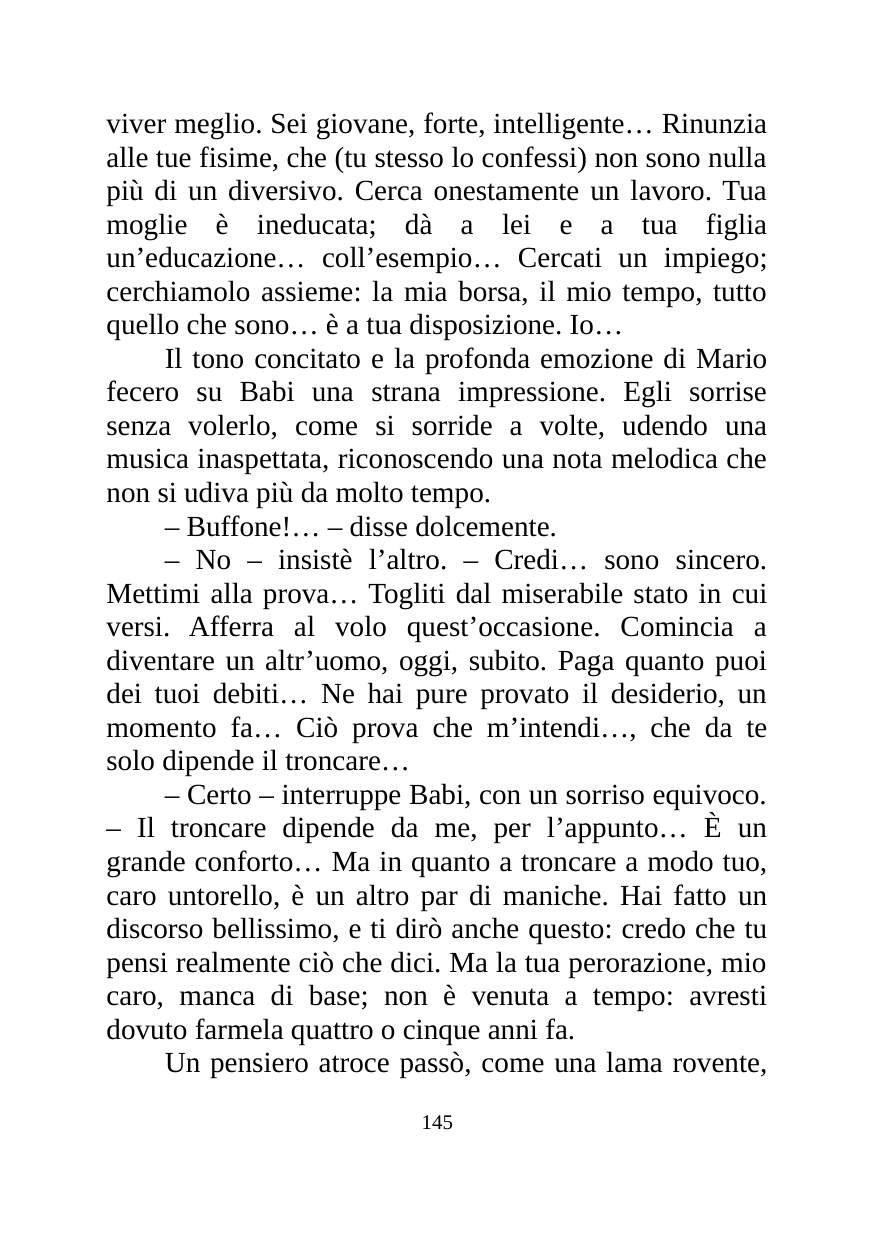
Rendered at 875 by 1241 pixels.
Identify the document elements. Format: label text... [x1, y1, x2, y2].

text Un pensiero atroce passò, come una lama rovente, [106, 1045, 768, 1079]
text – Certo – interruppe Babi, con un sorriso equivoco. – Il troncare dipende da me, per l’appunto… È un grande conforto… Ma in quanto a troncare a modo tuo, caro untorello, è un altro par di maniche. Hai fatto un discorso bellissimo, e ti dirò anche questo: credo che tu pensi realmente ciò che dici. Ma la tua perorazione, mio caro, manca di base; non è venuta a tempo: avresti dovuto farmela quattro o cinque anni fa. [106, 777, 768, 1045]
text Il tono concitato e la profonda emozione di Mario fecero su Babi una strana impressione. Egli sorrise senza volerlo, come si sorride a volte, udendo una musica inaspettata, riconoscendo una nota melodica che non si udiva più da molto tempo. [106, 341, 768, 509]
text viver meglio. Sei giovane, forte, intelligente… Rinunzia alle tue fisime, che (tu stesso lo confessi) non sono nulla più di un diversivo. Cerca onestamente un lavoro. Tua moglie è ineducata; dà a lei e a tua figlia un’educazione… coll’esempio… Cercati un impiego; cerchiamolo assieme: la mia borsa, il mio tempo, tutto quello che sono… è a tua disposizione. Io… [106, 106, 768, 341]
text – Buffone!… – disse dolcemente. [106, 509, 768, 542]
text – No – insistè l’altro. – Credi… sono sincero. Mettimi alla prova… Togliti dal miserabile stato in cui versi. Afferra al volo quest’occasione. Comincia a diventare un altr’uomo, oggi, subito. Paga quanto puoi dei tuoi debiti… Ne hai pure provato il desiderio, un momento fa… Ciò prova che m’intendi…, che da te solo dipende il troncare… [106, 542, 768, 777]
